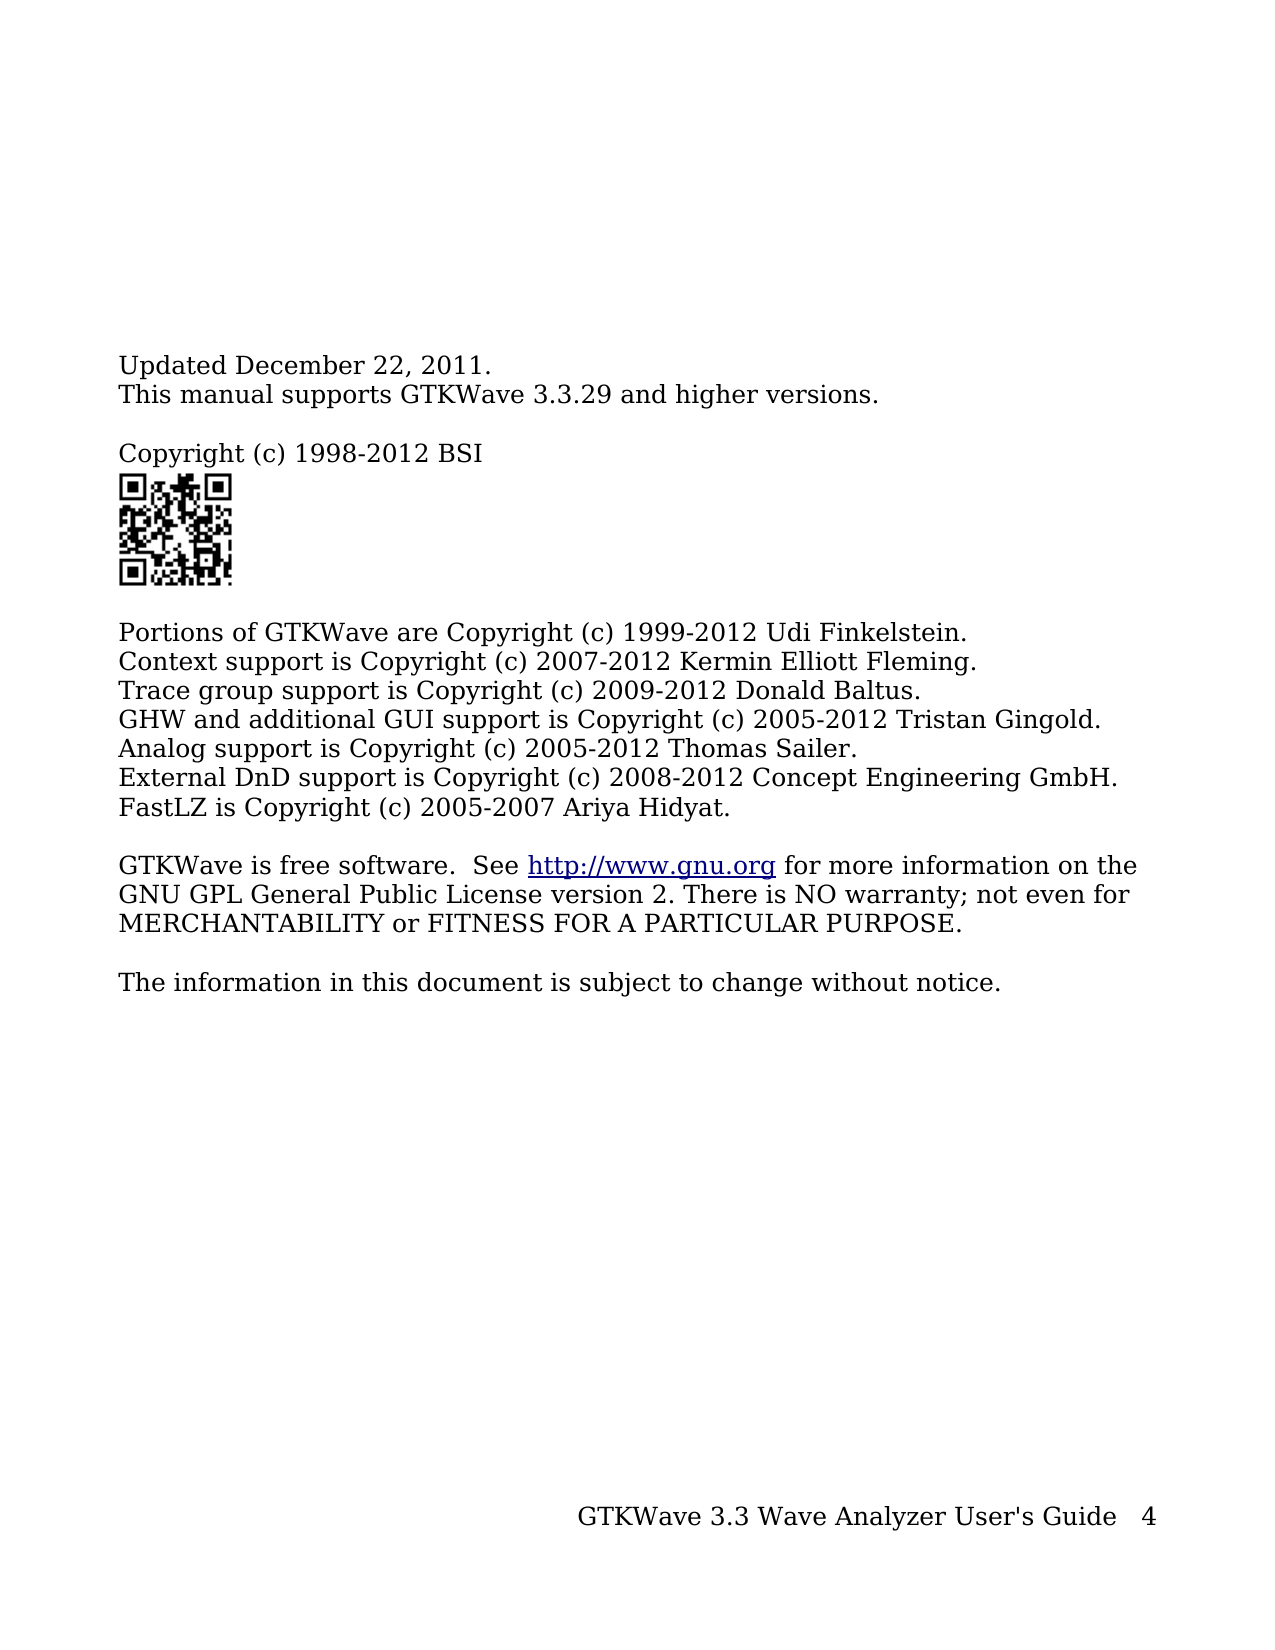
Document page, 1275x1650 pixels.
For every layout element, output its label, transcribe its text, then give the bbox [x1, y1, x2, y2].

text FastLZ is Copyright (c) 2005-2007 Ariya Hidyat. [118, 793, 1157, 822]
text Analog support is Copyright (c) 2005-2012 Thomas Sailer. [118, 734, 1157, 763]
text Portions of GTKWave are Copyright (c) 1999-2012 Udi Finkelstein. [118, 618, 1157, 647]
text This manual supports GTKWave 3.3.29 and higher versions. [118, 381, 1157, 410]
text Context support is Copyright (c) 2007-2012 Kermin Elliott Fleming. [118, 647, 1157, 676]
picture [116, 469, 235, 589]
text Trace group support is Copyright (c) 2009-2012 Donald Baltus. [118, 676, 1157, 705]
text Updated December 22, 2011. [118, 351, 1157, 381]
text GTKWave is free software. See http://www.gnu.org for more information on the GNU GPL General Public License version 2. There is NO warranty; not even for MERCHANTABILITY or FITNESS FOR A PARTICULAR PURPOSE. [118, 851, 1157, 938]
text External DnD support is Copyright (c) 2008-2012 Concept Engineering GmbH. [118, 763, 1157, 793]
text Copyright (c) 1998-2012 BSI [118, 439, 1157, 468]
text The information in this document is subject to change without notice. [118, 968, 1157, 997]
text GHW and additional GUI support is Copyright (c) 2005-2012 Tristan Gingold. [118, 705, 1157, 734]
